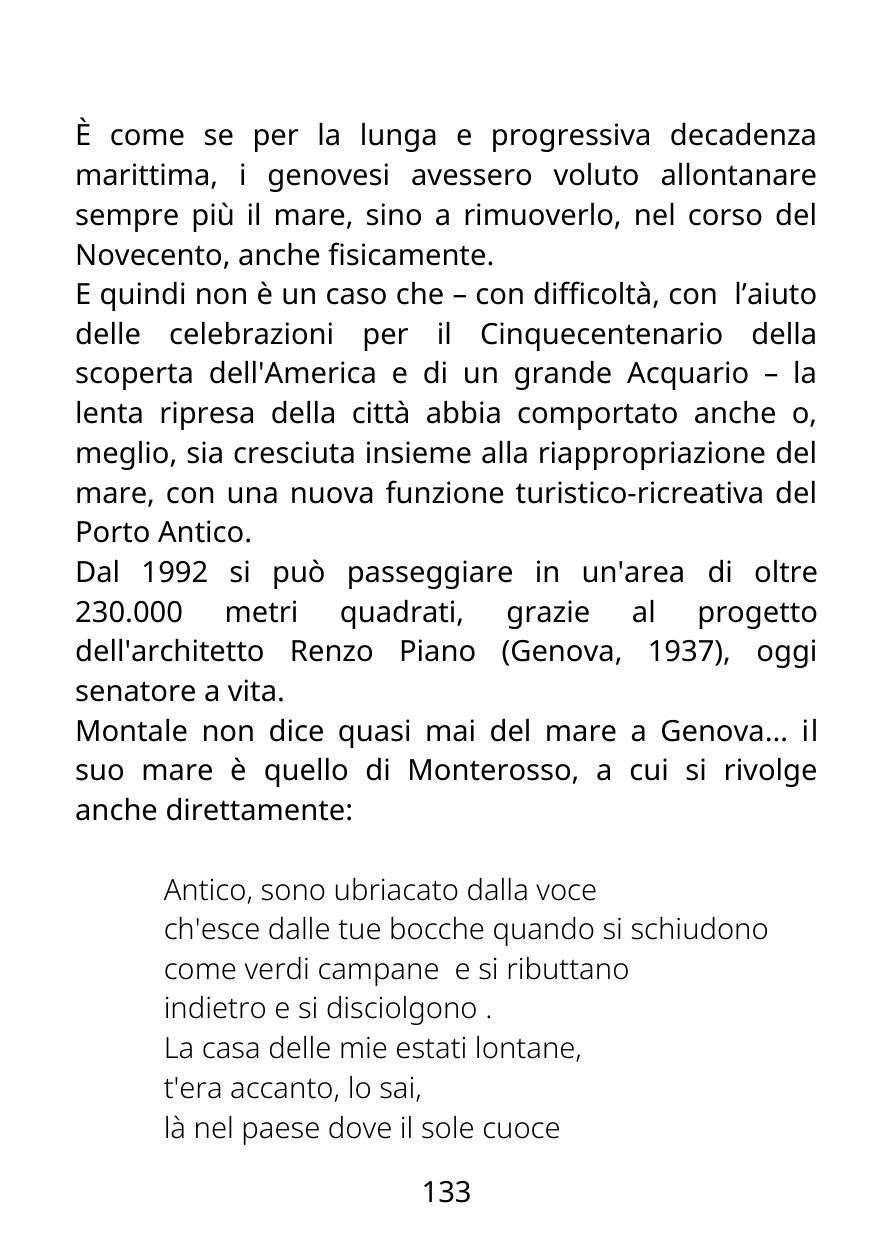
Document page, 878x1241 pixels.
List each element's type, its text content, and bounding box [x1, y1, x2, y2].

text Dal 1992 si può passeggiare in un'area di oltre 230.000 metri quadrati, grazie al progetto dell'architetto Renzo Piano (Genova, 1937), oggi senatore a vita. [75, 551, 818, 710]
text È come se per la lunga e progressiva decadenza marittima, i genovesi avessero voluto allontanare sempre più il mare, sino a rimuoverlo, nel corso del Novecento, anche fisicamente. [75, 115, 818, 273]
text E quindi non è un caso che – con difficoltà, con l’aiuto delle celebrazioni per il Cinquecentenario della scoperta dell'America e di un grande Acquario – la lenta ripresa della città abbia comportato anche o, meglio, sia cresciuta insieme alla riappropriazione del mare, con una nuova funzione turistico-ricreativa del Porto Antico. [75, 273, 818, 551]
text Montale non dice quasi mai del mare a Genova... il suo mare è quello di Monterosso, a cui si rivolge anche direttamente: [75, 710, 818, 829]
text Antico, sono ubriacato dalla voce ch'esce dalle tue bocche quando si schiudono come verdi campane e si ributtano indietro e si disciolgono . La casa delle mie estati lontane, t'era accanto, lo sai, là nel paese dove il sole cuoce [163, 869, 818, 1147]
